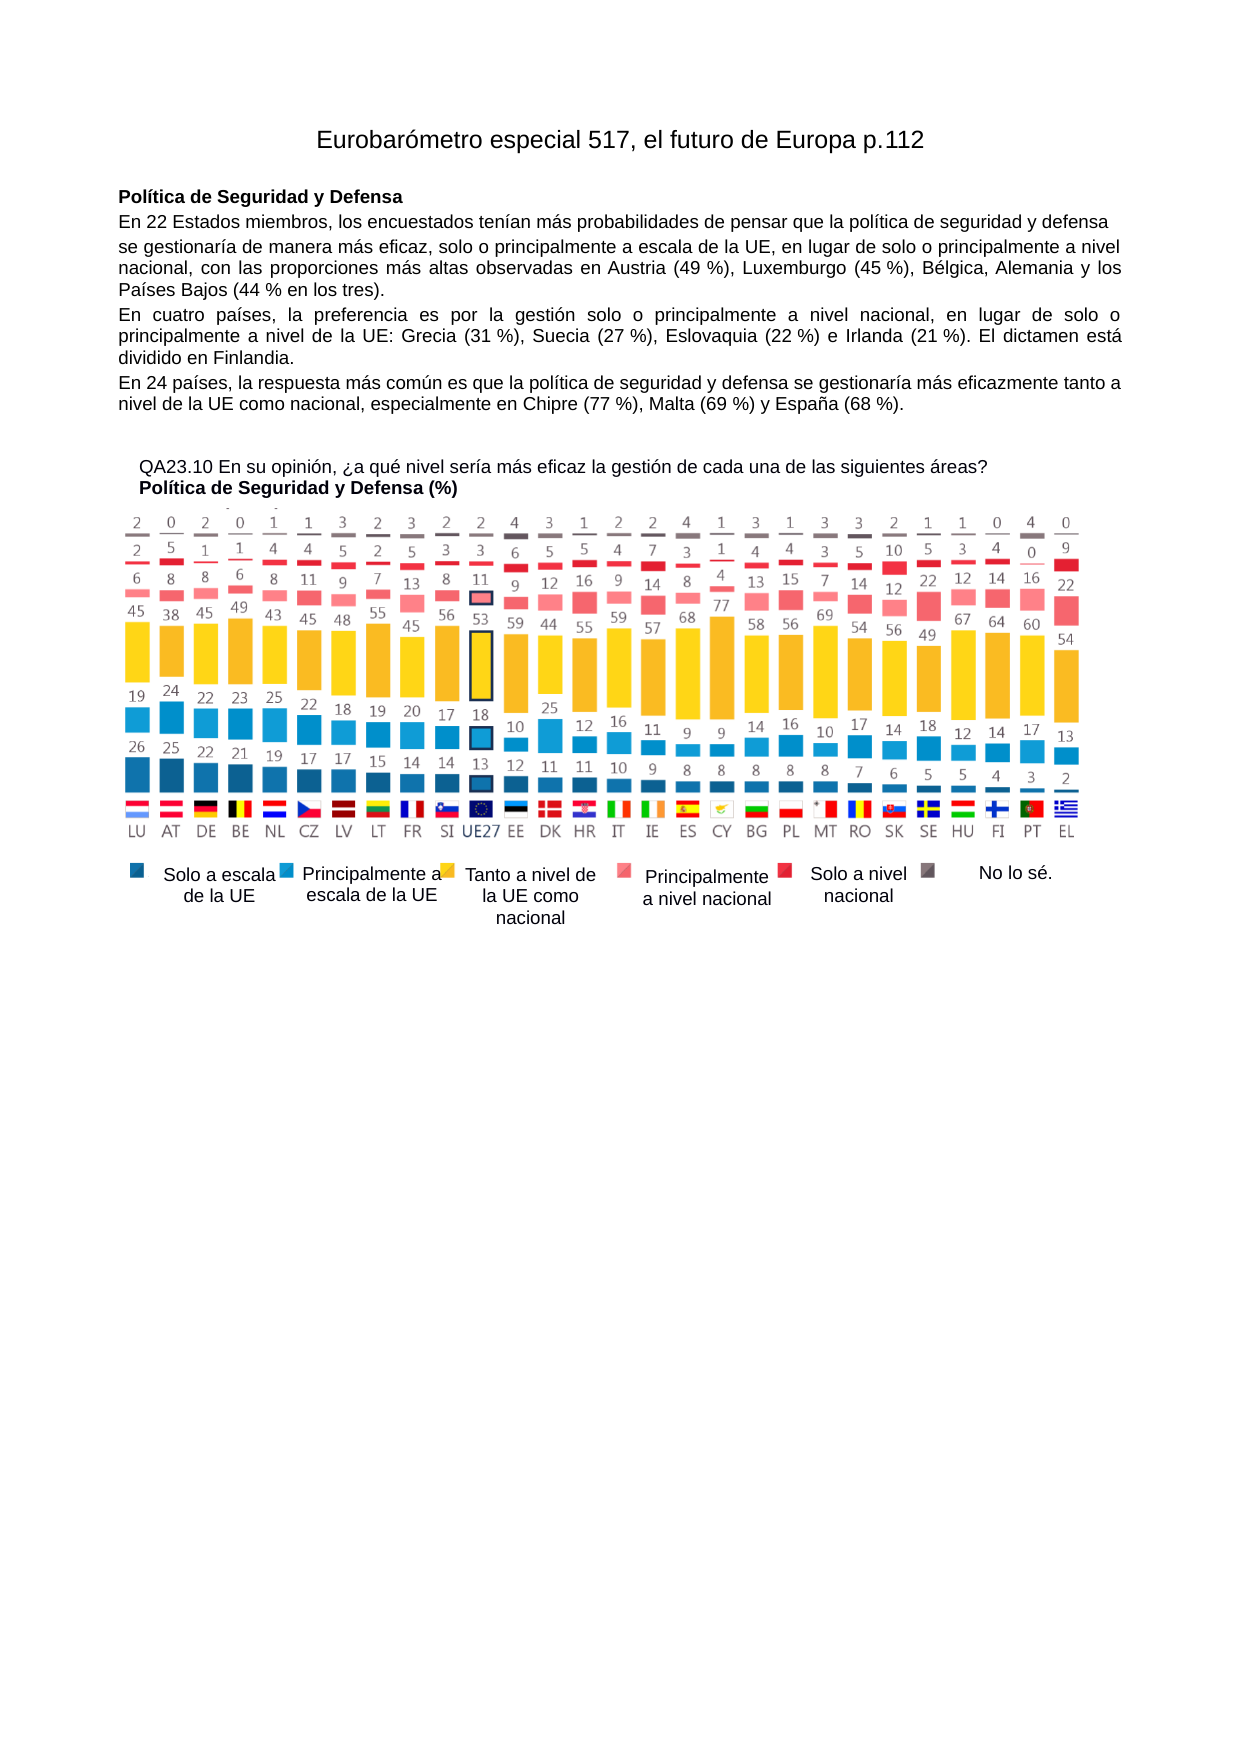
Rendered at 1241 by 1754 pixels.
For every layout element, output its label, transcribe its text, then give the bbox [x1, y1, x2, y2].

text En cuatro países, la preferencia es por la gestión solo o principalmente a nivel nacional, en lugar de solo o principalmente a nivel de la UE: Grecia (31 %), Suecia (27 %), Eslovaquia (22 %) e Irlanda (21 %). El dictamen está dividido en Finlandia. [118, 303, 1122, 368]
text En 24 países, la respuesta más común es que la política de seguridad y defensa se gestionaría más eficazmente tanto a nivel de la UE como nacional, especialmente en Chipre (77 %), Malta (69 %) y España (68 %). [118, 371, 1122, 414]
picture [118, 508, 1091, 843]
text se gestionaría de manera más eficaz, solo o principalmente a escala de la UE, en lugar de solo o principalmente a nivel nacional, con las proporciones más altas observadas en Austria (49 %), Luxemburgo (45 %), Bélgica, Alemania y los Países Bajos (44 % en los tres). [118, 236, 1122, 300]
picture [122, 847, 936, 899]
text Política de Seguridad y Defensa [118, 186, 1122, 208]
text En 22 Estados miembros, los encuestados tenían más probabilidades de pensar que la política de seguridad y defensa [118, 211, 1122, 232]
